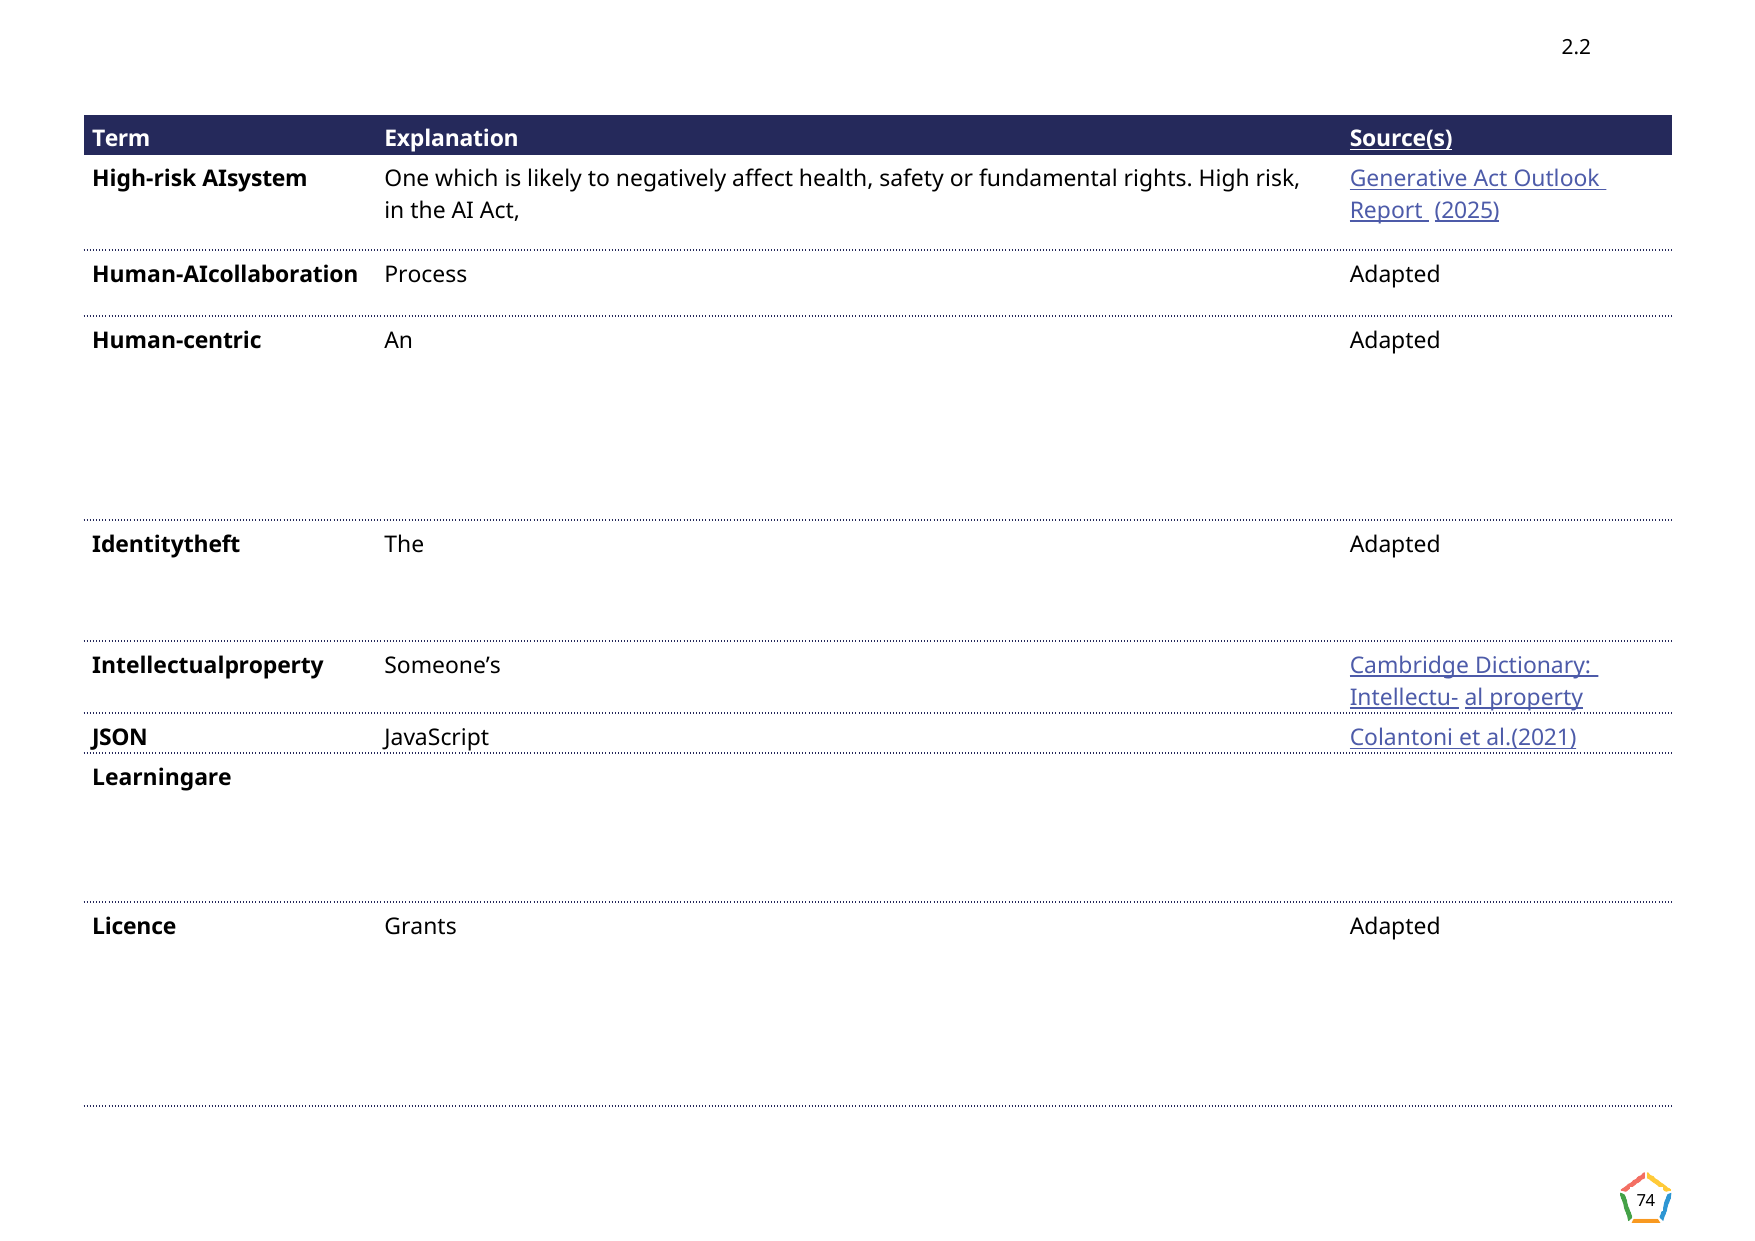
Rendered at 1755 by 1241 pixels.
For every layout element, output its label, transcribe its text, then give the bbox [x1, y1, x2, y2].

table_cell Adapted [1341, 315, 1672, 519]
table_cell Colantoni et al.(2021) [1341, 712, 1672, 752]
table_cell One which is likely to negatively affect health, safety or fundamental rights. High risk, in the AI Act, [363, 155, 1341, 249]
table_cell Adapted [1341, 901, 1672, 1104]
table_cell Adapted [1341, 249, 1672, 315]
table_cell Licence [84, 901, 363, 1104]
table_cell An [363, 315, 1341, 519]
table_cell Intellectualproperty [84, 640, 363, 712]
table_cell JSON [84, 712, 363, 752]
table_cell Human-centric [84, 315, 363, 519]
table_cell JavaScript [363, 712, 1341, 752]
table_cell [363, 752, 1341, 901]
table_cell Grants [363, 901, 1341, 1104]
table_cell High-risk AIsystem [84, 155, 363, 249]
table_header Term [84, 115, 363, 155]
table_cell The [363, 519, 1341, 640]
table_cell Adapted [1341, 519, 1672, 640]
table_cell Cambridge Dictionary: Intellectu- al property [1341, 640, 1672, 712]
table_cell [1341, 752, 1672, 901]
table_cell Process [363, 249, 1341, 315]
table_header Source(s) [1341, 115, 1672, 155]
table_cell Human-AIcollaboration [84, 249, 363, 315]
table_header Explanation [363, 115, 1341, 155]
table_cell Generative Act Outlook Report (2025) [1341, 155, 1672, 249]
table_cell Someone’s [363, 640, 1341, 712]
table_cell Learningare [84, 752, 363, 901]
table_cell Identitytheft [84, 519, 363, 640]
